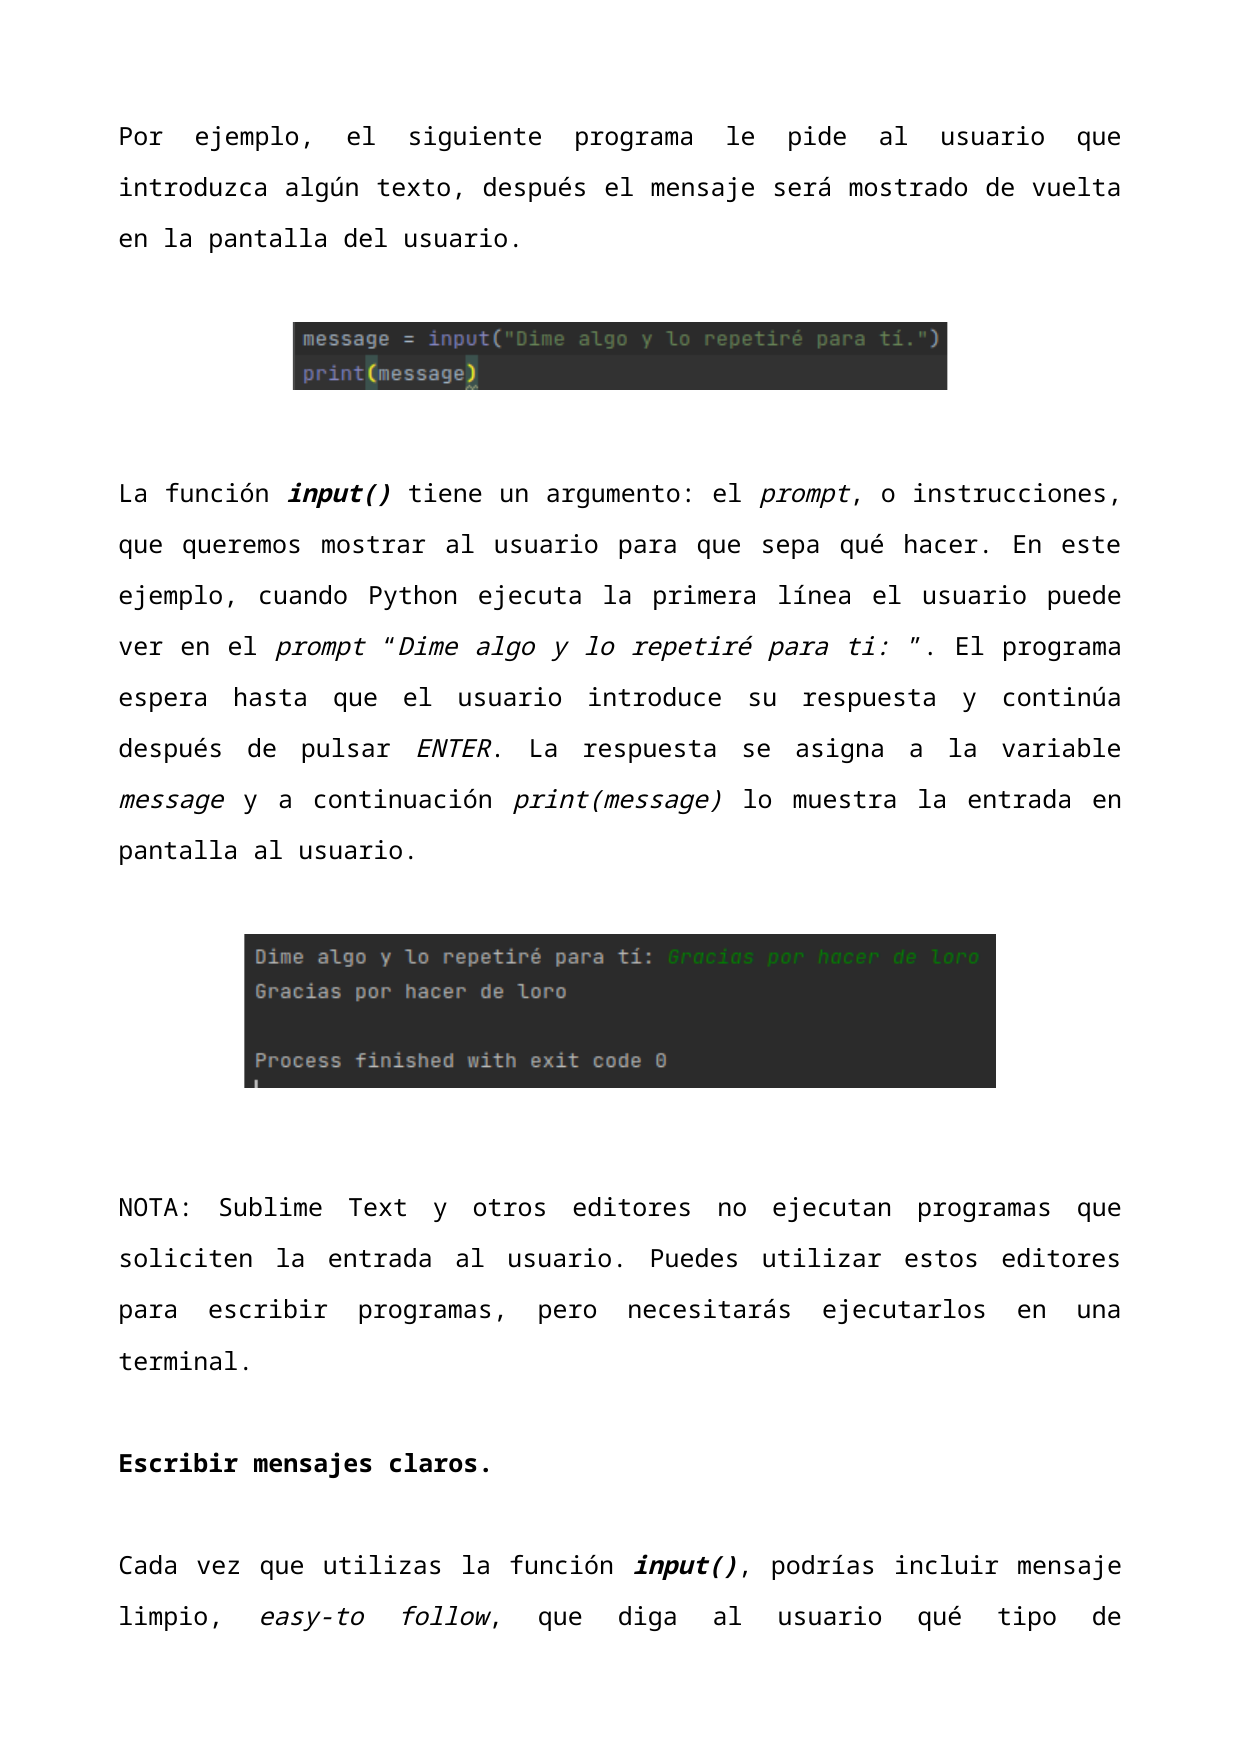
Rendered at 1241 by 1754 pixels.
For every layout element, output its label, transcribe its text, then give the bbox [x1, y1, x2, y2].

text La función input() tiene un argumento: el prompt, o instrucciones, que queremos mostrar al usuario para que sepa qué hacer. En este ejemplo, cuando Python ejecuta la primera línea el usuario puede ver en el prompt “Dime algo y lo repetiré para ti: ”. El programa espera hasta que el usuario introduce su respuesta y continúa después de pulsar ENTER. La respuesta se asigna a la variable message y a continuación print(message) lo muestra la entrada en pantalla al usuario. [118, 475, 1122, 867]
text Cada vez que utilizas la función input(), podrías incluir mensaje limpio, easy-to follow, que diga al usuario qué tipo de [118, 1547, 1122, 1632]
picture [244, 934, 996, 1088]
text NOTA: Sublime Text y otros editores no ejecutan programas que soliciten la entrada al usuario. Puedes utilizar estos editores para escribir programas, pero necesitarás ejecutarlos en una terminal. [118, 1190, 1122, 1377]
text Por ejemplo, el siguiente programa le pide al usuario que introduzca algún texto, después el mensaje será mostrado de vuelta en la pantalla del usuario. [118, 118, 1122, 254]
picture [292, 322, 948, 390]
text Escribir mensajes claros. [118, 1445, 1122, 1479]
